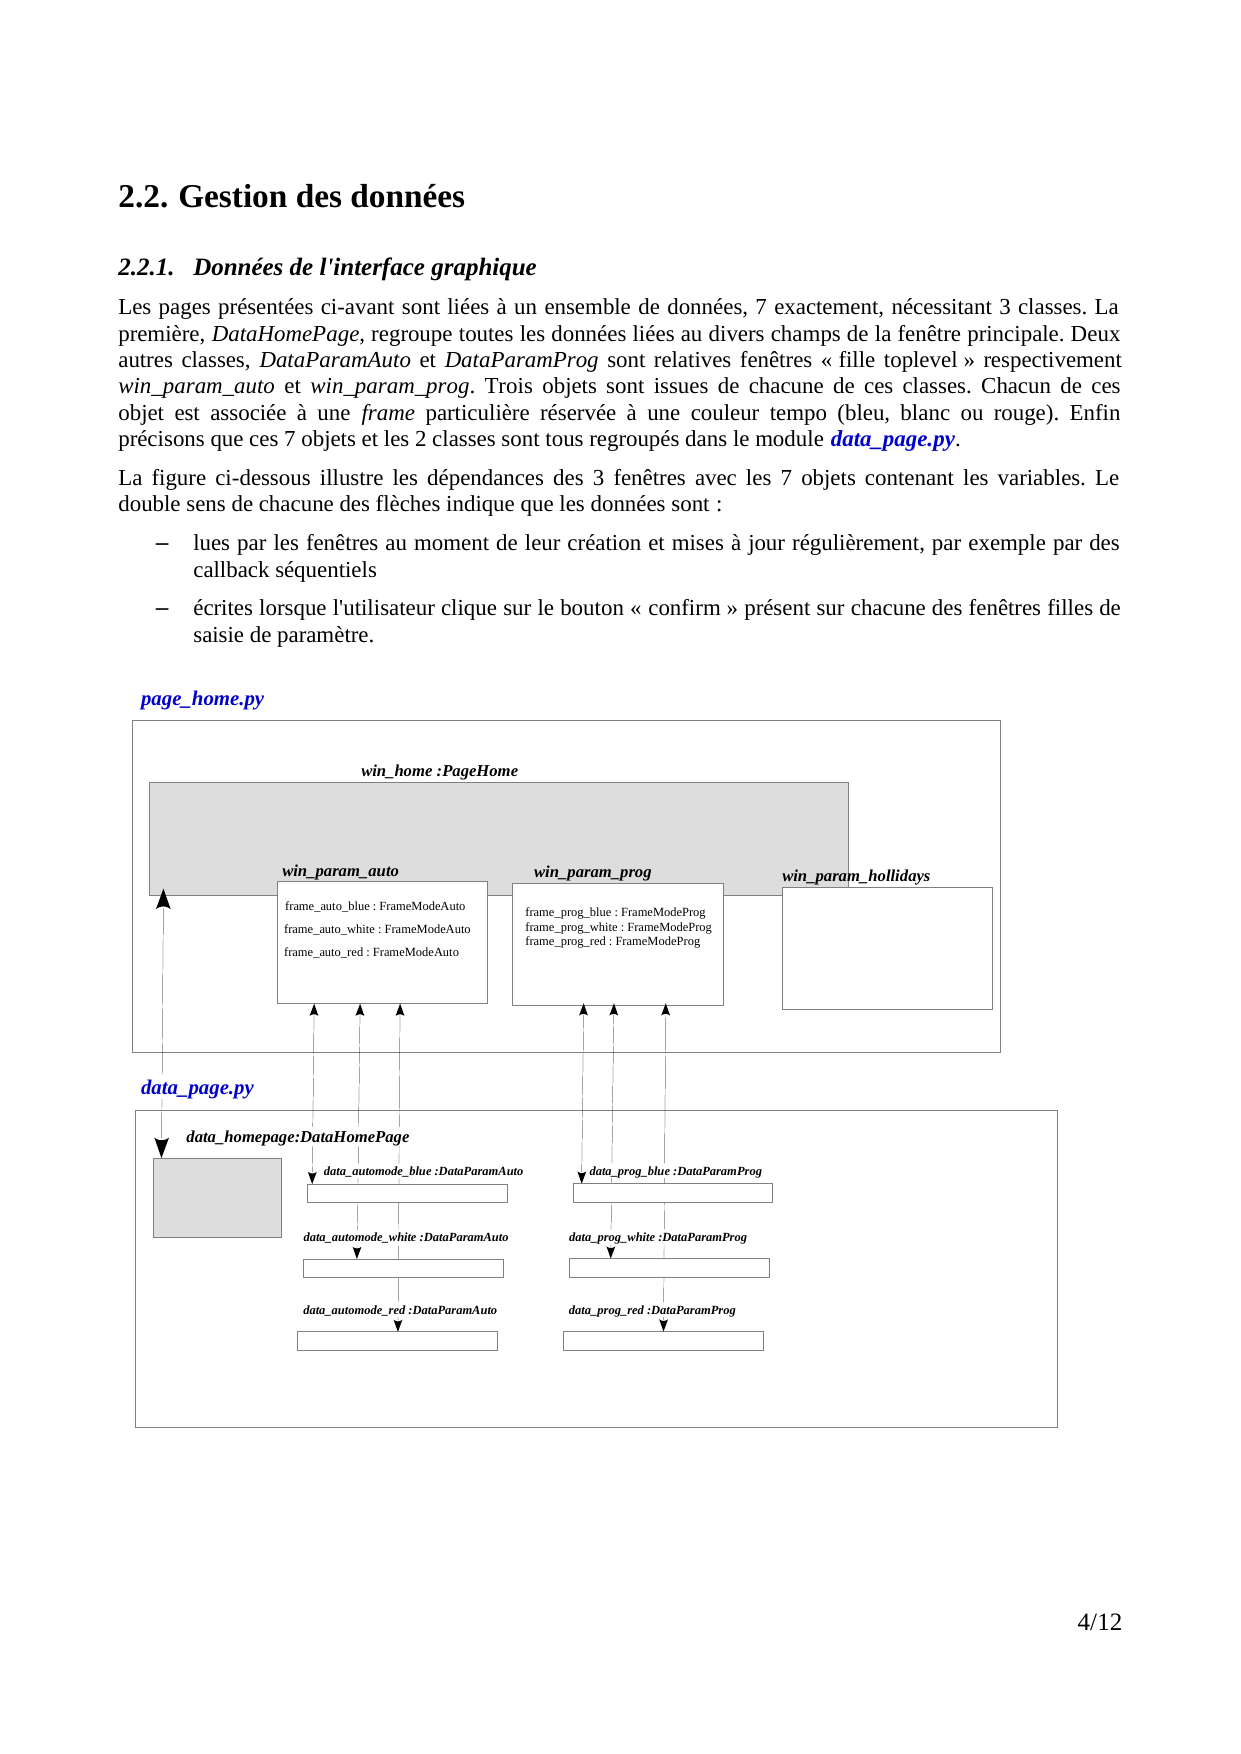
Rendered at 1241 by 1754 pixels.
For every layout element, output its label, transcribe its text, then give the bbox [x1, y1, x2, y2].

subtitle Gestion des données [118, 176, 1122, 215]
text La figure ci-dessous illustre les dépendances des 3 fenêtres avec les 7 objets contenant les variables. Le double sens de chacune des flèches indique que les données sont : [118, 464, 1122, 517]
text Les pages présentées ci-avant sont liées à un ensemble de données, 7 exactement, nécessitant 3 classes. La première, DataHomePage, regroupe toutes les données liées au divers champs de la fenêtre principale. Deux autres classes, DataParamAuto et DataParamProg sont relatives fenêtres « fille toplevel » respectivement win_param_auto et win_param_prog. Trois objets sont issues de chacune de ces classes. Chacun de ces objet est associée à une frame particulière réservée à une couleur tempo (bleu, blanc ou rouge). Enfin précisons que ces 7 objets et les 2 classes sont tous regroupés dans le module data_page.py. [118, 293, 1122, 452]
list lues par les fenêtres au moment de leur création et mises à jour régulièrement, par exemple par des callback séquentiels [156, 529, 1122, 582]
list écrites lorsque l'utilisateur clique sur le bouton « confirm » présent sur chacune des fenêtres filles de saisie de paramètre. [156, 594, 1122, 647]
subtitle Données de l'interface graphique [118, 252, 1122, 281]
